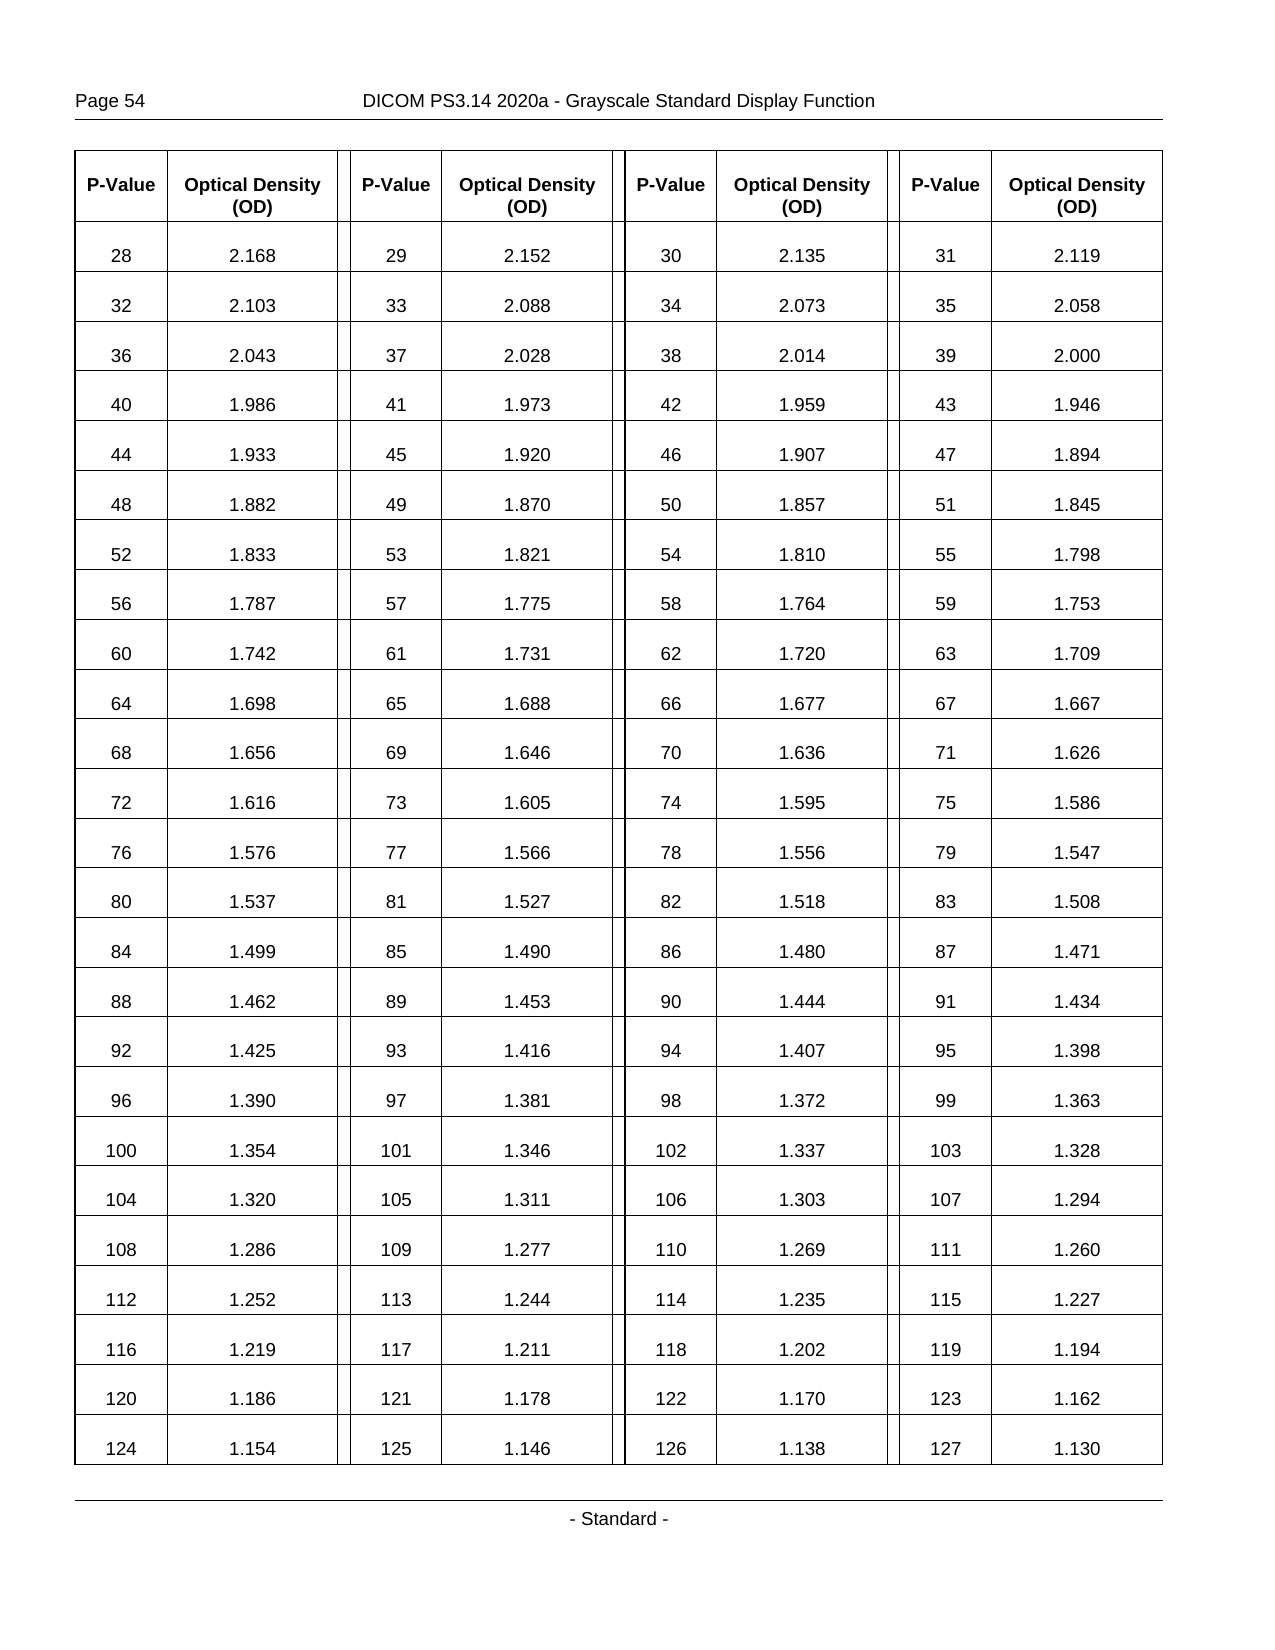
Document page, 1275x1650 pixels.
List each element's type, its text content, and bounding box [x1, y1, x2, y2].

table_header Optical Density (OD) [717, 151, 887, 221]
table_cell 1.462 [168, 968, 337, 1016]
table_cell 88 [76, 968, 167, 1016]
table_cell 1.407 [717, 1017, 887, 1066]
table_cell 1.381 [442, 1067, 612, 1116]
table_cell 1.894 [992, 421, 1162, 470]
table_cell [338, 421, 350, 470]
table_cell 118 [626, 1315, 716, 1364]
table_cell 1.162 [992, 1365, 1162, 1414]
table_cell [613, 471, 624, 519]
table_header P-Value [900, 151, 991, 221]
table_cell [338, 1017, 350, 1066]
table_cell [888, 819, 899, 867]
table_cell [613, 1365, 624, 1414]
table_cell [338, 769, 350, 817]
table_cell 1.870 [442, 471, 612, 519]
table_cell 1.499 [168, 918, 337, 967]
table_cell 1.667 [992, 670, 1162, 718]
table_cell [888, 570, 899, 619]
table_cell 1.920 [442, 421, 612, 470]
table_cell 1.775 [442, 570, 612, 619]
table_cell 1.260 [992, 1216, 1162, 1265]
table_cell [613, 570, 624, 619]
table_cell [338, 620, 350, 668]
table_header Optical Density (OD) [992, 151, 1162, 221]
table_cell 2.073 [717, 272, 887, 321]
table_cell 1.416 [442, 1017, 612, 1066]
table_cell 66 [626, 670, 716, 718]
table_cell 124 [76, 1415, 167, 1463]
table_cell 1.337 [717, 1117, 887, 1165]
table_cell [613, 272, 624, 321]
table_cell 92 [76, 1017, 167, 1066]
table_cell 80 [76, 868, 167, 917]
table_header [888, 151, 899, 221]
table_cell 57 [351, 570, 441, 619]
table_cell [613, 1117, 624, 1165]
table_cell [613, 918, 624, 967]
table_cell 1.907 [717, 421, 887, 470]
table_cell [888, 520, 899, 569]
table_cell 104 [76, 1166, 167, 1215]
table_cell 1.787 [168, 570, 337, 619]
table_cell [338, 570, 350, 619]
table_cell 74 [626, 769, 716, 817]
table_cell 2.168 [168, 222, 337, 271]
table_cell 85 [351, 918, 441, 967]
table_cell [338, 322, 350, 370]
table_cell 44 [76, 421, 167, 470]
table_cell [613, 1415, 624, 1463]
table_cell 94 [626, 1017, 716, 1066]
table_cell [613, 371, 624, 420]
table_cell 1.537 [168, 868, 337, 917]
table_header P-Value [351, 151, 441, 221]
table_cell [888, 222, 899, 271]
table_cell 51 [900, 471, 991, 519]
table_cell [613, 968, 624, 1016]
table_cell 1.882 [168, 471, 337, 519]
table_cell [338, 1266, 350, 1314]
table_cell [888, 1166, 899, 1215]
table_cell 1.471 [992, 918, 1162, 967]
table_cell [888, 620, 899, 668]
table_cell 49 [351, 471, 441, 519]
table_cell 1.194 [992, 1315, 1162, 1364]
table_cell 2.058 [992, 272, 1162, 321]
table_cell 87 [900, 918, 991, 967]
table_cell 1.320 [168, 1166, 337, 1215]
table_cell [338, 868, 350, 917]
table_cell 1.286 [168, 1216, 337, 1265]
table_cell 1.709 [992, 620, 1162, 668]
table_cell [338, 1216, 350, 1265]
table_cell 1.354 [168, 1117, 337, 1165]
table_cell 1.518 [717, 868, 887, 917]
table_cell [888, 868, 899, 917]
table_cell [888, 1216, 899, 1265]
table_cell 1.857 [717, 471, 887, 519]
table_cell 102 [626, 1117, 716, 1165]
table_cell 106 [626, 1166, 716, 1215]
table_cell [613, 769, 624, 817]
table_cell [888, 1067, 899, 1116]
table_cell 91 [900, 968, 991, 1016]
table_cell 1.959 [717, 371, 887, 420]
table_cell 115 [900, 1266, 991, 1314]
table_cell 117 [351, 1315, 441, 1364]
table_cell 28 [76, 222, 167, 271]
table_cell 32 [76, 272, 167, 321]
table_cell 41 [351, 371, 441, 420]
table_cell 1.303 [717, 1166, 887, 1215]
table_cell 1.556 [717, 819, 887, 867]
table_cell [338, 719, 350, 768]
table_cell 1.170 [717, 1365, 887, 1414]
table_cell 60 [76, 620, 167, 668]
table_cell 61 [351, 620, 441, 668]
table_cell 30 [626, 222, 716, 271]
table_cell 1.425 [168, 1017, 337, 1066]
table_cell 73 [351, 769, 441, 817]
table_cell 1.616 [168, 769, 337, 817]
table_cell [338, 1365, 350, 1414]
table_cell 65 [351, 670, 441, 718]
table_cell 1.311 [442, 1166, 612, 1215]
table_cell [338, 222, 350, 271]
table_cell 120 [76, 1365, 167, 1414]
table_cell 1.798 [992, 520, 1162, 569]
table_cell [613, 222, 624, 271]
table_cell [888, 471, 899, 519]
table_cell 71 [900, 719, 991, 768]
table_cell 1.346 [442, 1117, 612, 1165]
table_cell 1.294 [992, 1166, 1162, 1215]
table_cell 1.720 [717, 620, 887, 668]
table_cell 1.973 [442, 371, 612, 420]
table_cell [338, 1117, 350, 1165]
table_cell 112 [76, 1266, 167, 1314]
table_cell 56 [76, 570, 167, 619]
table_cell 50 [626, 471, 716, 519]
table_cell 37 [351, 322, 441, 370]
table_cell 54 [626, 520, 716, 569]
table_cell [613, 1315, 624, 1364]
table_cell 95 [900, 1017, 991, 1066]
table_cell 72 [76, 769, 167, 817]
table_cell 2.135 [717, 222, 887, 271]
table_header [613, 151, 624, 221]
table_cell [613, 1166, 624, 1215]
table_cell 1.753 [992, 570, 1162, 619]
table_cell 69 [351, 719, 441, 768]
table_cell 125 [351, 1415, 441, 1463]
table_cell 1.821 [442, 520, 612, 569]
table_cell 1.328 [992, 1117, 1162, 1165]
table_cell 1.698 [168, 670, 337, 718]
table_cell [338, 819, 350, 867]
table_cell 1.576 [168, 819, 337, 867]
table_cell 2.088 [442, 272, 612, 321]
table_cell 1.490 [442, 918, 612, 967]
table_cell 59 [900, 570, 991, 619]
table_cell 110 [626, 1216, 716, 1265]
table_cell 105 [351, 1166, 441, 1215]
table_cell [613, 868, 624, 917]
table_cell 83 [900, 868, 991, 917]
table_cell 1.211 [442, 1315, 612, 1364]
table_cell 1.219 [168, 1315, 337, 1364]
table_cell 114 [626, 1266, 716, 1314]
table_cell [888, 769, 899, 817]
table_cell 119 [900, 1315, 991, 1364]
table_cell 1.508 [992, 868, 1162, 917]
table_cell 62 [626, 620, 716, 668]
table_cell [613, 520, 624, 569]
table_cell 68 [76, 719, 167, 768]
table_cell 70 [626, 719, 716, 768]
table_cell 58 [626, 570, 716, 619]
table_cell 38 [626, 322, 716, 370]
table_cell [613, 670, 624, 718]
table_cell 1.677 [717, 670, 887, 718]
table_cell 111 [900, 1216, 991, 1265]
table_cell 1.372 [717, 1067, 887, 1116]
table_cell 36 [76, 322, 167, 370]
table_cell 1.646 [442, 719, 612, 768]
table_cell 1.586 [992, 769, 1162, 817]
table_cell 127 [900, 1415, 991, 1463]
table_cell [613, 719, 624, 768]
table_cell [338, 520, 350, 569]
table_cell 1.202 [717, 1315, 887, 1364]
table_cell [888, 1117, 899, 1165]
table_cell 35 [900, 272, 991, 321]
table_cell 1.636 [717, 719, 887, 768]
table_cell 1.244 [442, 1266, 612, 1314]
table_cell 64 [76, 670, 167, 718]
table_cell 79 [900, 819, 991, 867]
table_cell 1.986 [168, 371, 337, 420]
table_cell 1.277 [442, 1216, 612, 1265]
table_cell 2.103 [168, 272, 337, 321]
table_cell [338, 1166, 350, 1215]
table_cell 1.269 [717, 1216, 887, 1265]
table_cell 1.130 [992, 1415, 1162, 1463]
table_cell [888, 1266, 899, 1314]
table_cell [613, 322, 624, 370]
table_cell 103 [900, 1117, 991, 1165]
table_header [338, 151, 350, 221]
table_cell [613, 819, 624, 867]
table_cell 1.764 [717, 570, 887, 619]
table_cell [338, 670, 350, 718]
table_cell [888, 322, 899, 370]
table_cell 1.363 [992, 1067, 1162, 1116]
table_cell 48 [76, 471, 167, 519]
table_cell 123 [900, 1365, 991, 1414]
table_cell [888, 1315, 899, 1364]
table_cell 96 [76, 1067, 167, 1116]
table_cell 39 [900, 322, 991, 370]
table_cell 1.138 [717, 1415, 887, 1463]
table_cell 81 [351, 868, 441, 917]
table_cell 2.028 [442, 322, 612, 370]
table_cell 47 [900, 421, 991, 470]
table_cell 1.845 [992, 471, 1162, 519]
table_cell [338, 1315, 350, 1364]
table_cell [338, 371, 350, 420]
table_cell 52 [76, 520, 167, 569]
table_cell 1.235 [717, 1266, 887, 1314]
table_cell 2.000 [992, 322, 1162, 370]
table_cell 1.946 [992, 371, 1162, 420]
table_cell 1.178 [442, 1365, 612, 1414]
table_cell 97 [351, 1067, 441, 1116]
table_cell 86 [626, 918, 716, 967]
table_cell 1.933 [168, 421, 337, 470]
table_cell 77 [351, 819, 441, 867]
table_cell 113 [351, 1266, 441, 1314]
table_cell 82 [626, 868, 716, 917]
table_cell 109 [351, 1216, 441, 1265]
table_cell 126 [626, 1415, 716, 1463]
table_cell 1.453 [442, 968, 612, 1016]
table_cell 46 [626, 421, 716, 470]
table_cell 78 [626, 819, 716, 867]
table_cell [338, 272, 350, 321]
table_header P-Value [626, 151, 716, 221]
table_cell [338, 471, 350, 519]
table_cell 29 [351, 222, 441, 271]
table_cell [613, 1017, 624, 1066]
table_cell 1.154 [168, 1415, 337, 1463]
table_cell 1.833 [168, 520, 337, 569]
table_cell 107 [900, 1166, 991, 1215]
table_cell 53 [351, 520, 441, 569]
table_header Optical Density (OD) [168, 151, 337, 221]
table_cell 1.390 [168, 1067, 337, 1116]
table_cell [613, 1067, 624, 1116]
table_cell [338, 968, 350, 1016]
table_cell 42 [626, 371, 716, 420]
table_cell 1.434 [992, 968, 1162, 1016]
table_cell [338, 918, 350, 967]
table_header P-Value [76, 151, 167, 221]
table_cell 1.742 [168, 620, 337, 668]
table_cell [888, 371, 899, 420]
table_cell 1.547 [992, 819, 1162, 867]
table_cell 1.227 [992, 1266, 1162, 1314]
table_cell 108 [76, 1216, 167, 1265]
table_cell 55 [900, 520, 991, 569]
table_cell [613, 421, 624, 470]
table_cell [888, 670, 899, 718]
table_cell 1.527 [442, 868, 612, 917]
table_cell [888, 1415, 899, 1463]
table_cell [888, 1365, 899, 1414]
table_cell 98 [626, 1067, 716, 1116]
table_cell 43 [900, 371, 991, 420]
table_cell 2.152 [442, 222, 612, 271]
table_cell 99 [900, 1067, 991, 1116]
table_cell 40 [76, 371, 167, 420]
table_cell [613, 1216, 624, 1265]
table_cell 1.688 [442, 670, 612, 718]
table_cell 122 [626, 1365, 716, 1414]
table_cell [888, 918, 899, 967]
table_cell 1.480 [717, 918, 887, 967]
table_cell 1.566 [442, 819, 612, 867]
table_cell 2.014 [717, 322, 887, 370]
table_cell 1.731 [442, 620, 612, 668]
table_cell 89 [351, 968, 441, 1016]
table_cell 93 [351, 1017, 441, 1066]
table_cell 34 [626, 272, 716, 321]
table_cell 1.595 [717, 769, 887, 817]
table_cell 67 [900, 670, 991, 718]
table_cell 1.398 [992, 1017, 1162, 1066]
table_cell 1.146 [442, 1415, 612, 1463]
table_cell 1.252 [168, 1266, 337, 1314]
table_cell 121 [351, 1365, 441, 1414]
table_cell [888, 968, 899, 1016]
table_cell 1.605 [442, 769, 612, 817]
table_cell 100 [76, 1117, 167, 1165]
table_cell 90 [626, 968, 716, 1016]
table_cell 76 [76, 819, 167, 867]
table_cell 84 [76, 918, 167, 967]
table_cell 33 [351, 272, 441, 321]
table_cell 31 [900, 222, 991, 271]
table_cell [888, 272, 899, 321]
table_cell [888, 421, 899, 470]
table_cell 1.626 [992, 719, 1162, 768]
table_cell [888, 719, 899, 768]
table_cell 75 [900, 769, 991, 817]
table_cell 63 [900, 620, 991, 668]
table_cell 1.656 [168, 719, 337, 768]
table_cell 2.119 [992, 222, 1162, 271]
table_cell 1.186 [168, 1365, 337, 1414]
table_cell 116 [76, 1315, 167, 1364]
table_cell 101 [351, 1117, 441, 1165]
table_cell [338, 1067, 350, 1116]
table_cell 2.043 [168, 322, 337, 370]
table_cell [613, 620, 624, 668]
table_cell 45 [351, 421, 441, 470]
table_cell [338, 1415, 350, 1463]
table_header Optical Density (OD) [442, 151, 612, 221]
table_cell 1.444 [717, 968, 887, 1016]
table_cell 1.810 [717, 520, 887, 569]
table_cell [888, 1017, 899, 1066]
table_cell [613, 1266, 624, 1314]
